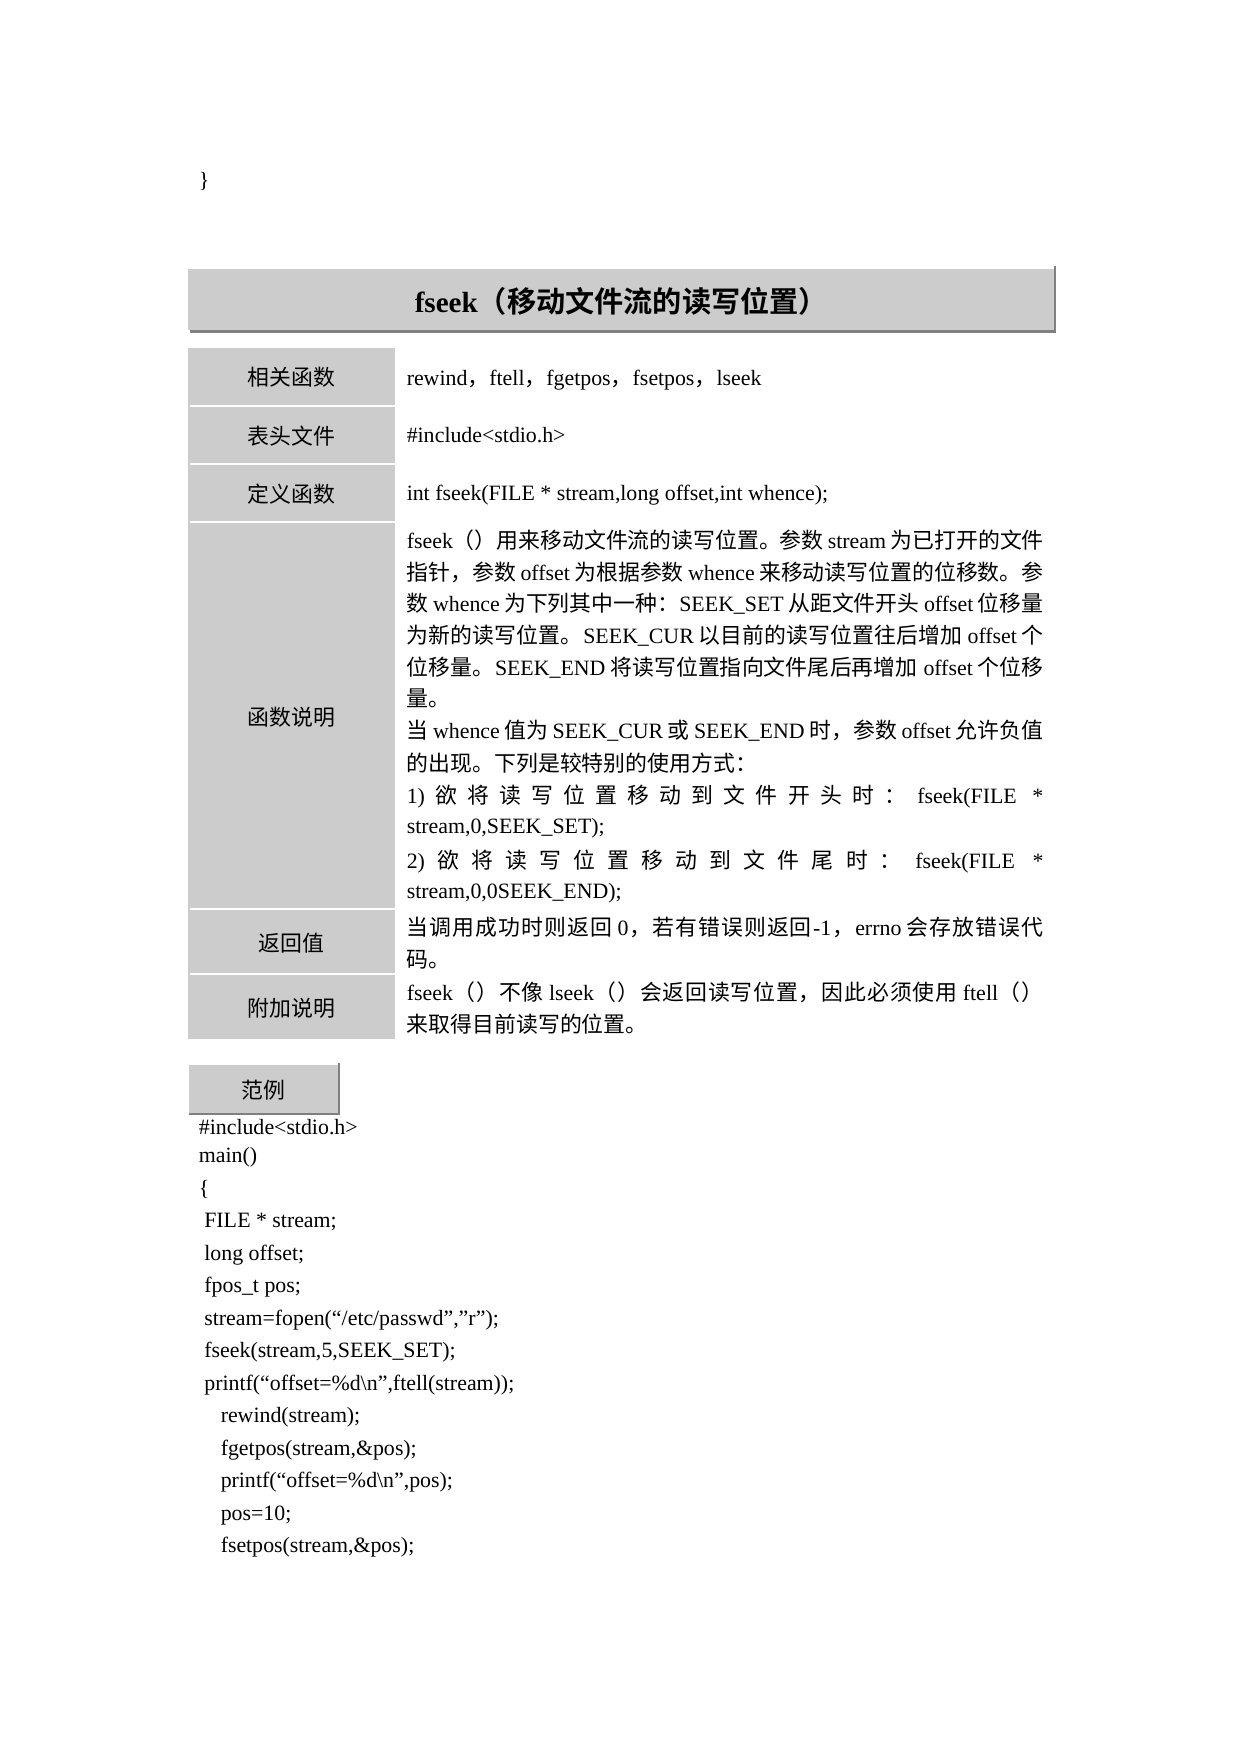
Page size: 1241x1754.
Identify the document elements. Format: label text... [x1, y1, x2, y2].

table_cell 定义函数 [188, 463, 395, 521]
table_cell fseek（）不像lseek（）会返回读写位置，因此必须使用ftell（）来取得目前读写的位置。 [395, 973, 1055, 1039]
table_header fseek（移动文件流的读写位置） [188, 269, 1054, 330]
table_cell 范例 [189, 1065, 338, 1113]
table_cell #include<stdio.h> main() { FILE * stream; long offset; fpos_t pos; stream=fopen(“/etc/passwd”,”r”); fseek(stream,5,SEEK_SET); printf(“offset=%d\n”,ftell(stream)); rewind(stream); fgetpos(stream,&pos); printf(“offset=%d\n”,pos); pos=10; fsetpos(stream,&pos); [188, 1113, 1055, 1562]
table_cell [188, 1039, 1055, 1063]
table_cell int fseek(FILE * stream,long offset,int whence); [395, 463, 1055, 521]
table_cell } [188, 162, 1055, 201]
table_cell 附加说明 [188, 973, 395, 1039]
table_cell rewind，ftell，fgetpos，fsetpos，lseek [395, 348, 1055, 405]
table_cell [340, 1063, 1055, 1113]
table_cell #include<stdio.h> [395, 405, 1055, 463]
table_cell fseek（）用来移动文件流的读写位置。参数stream为已打开的文件指针，参数offset为根据参数whence来移动读写位置的位移数。参数whence为下列其中一种：SEEK_SET从距文件开头offset位移量为新的读写位置。SEEK_CUR以目前的读写位置往后增加offset个位移量。SEEK_END将读写位置指向文件尾后再增加offset个位移量。 当whence值为SEEK_CUR或SEEK_END时，参数offset允许负值的出现。下列是较特别的使用方式： 1)欲将读写位置移动到文件开头时：fseek(FILE * stream,0,SEEK_SET); 2)欲将读写位置移动到文件尾时：fseek(FILE * stream,0,0SEEK_END); [395, 521, 1055, 908]
table_cell 当调用成功时则返回0，若有错误则返回-1，errno会存放错误代码。 [395, 908, 1055, 973]
table_cell 函数说明 [188, 521, 395, 908]
table_cell 表头文件 [188, 405, 395, 463]
table_cell 返回值 [188, 908, 395, 973]
table_cell [188, 330, 1055, 347]
table_cell 相关函数 [188, 348, 395, 405]
